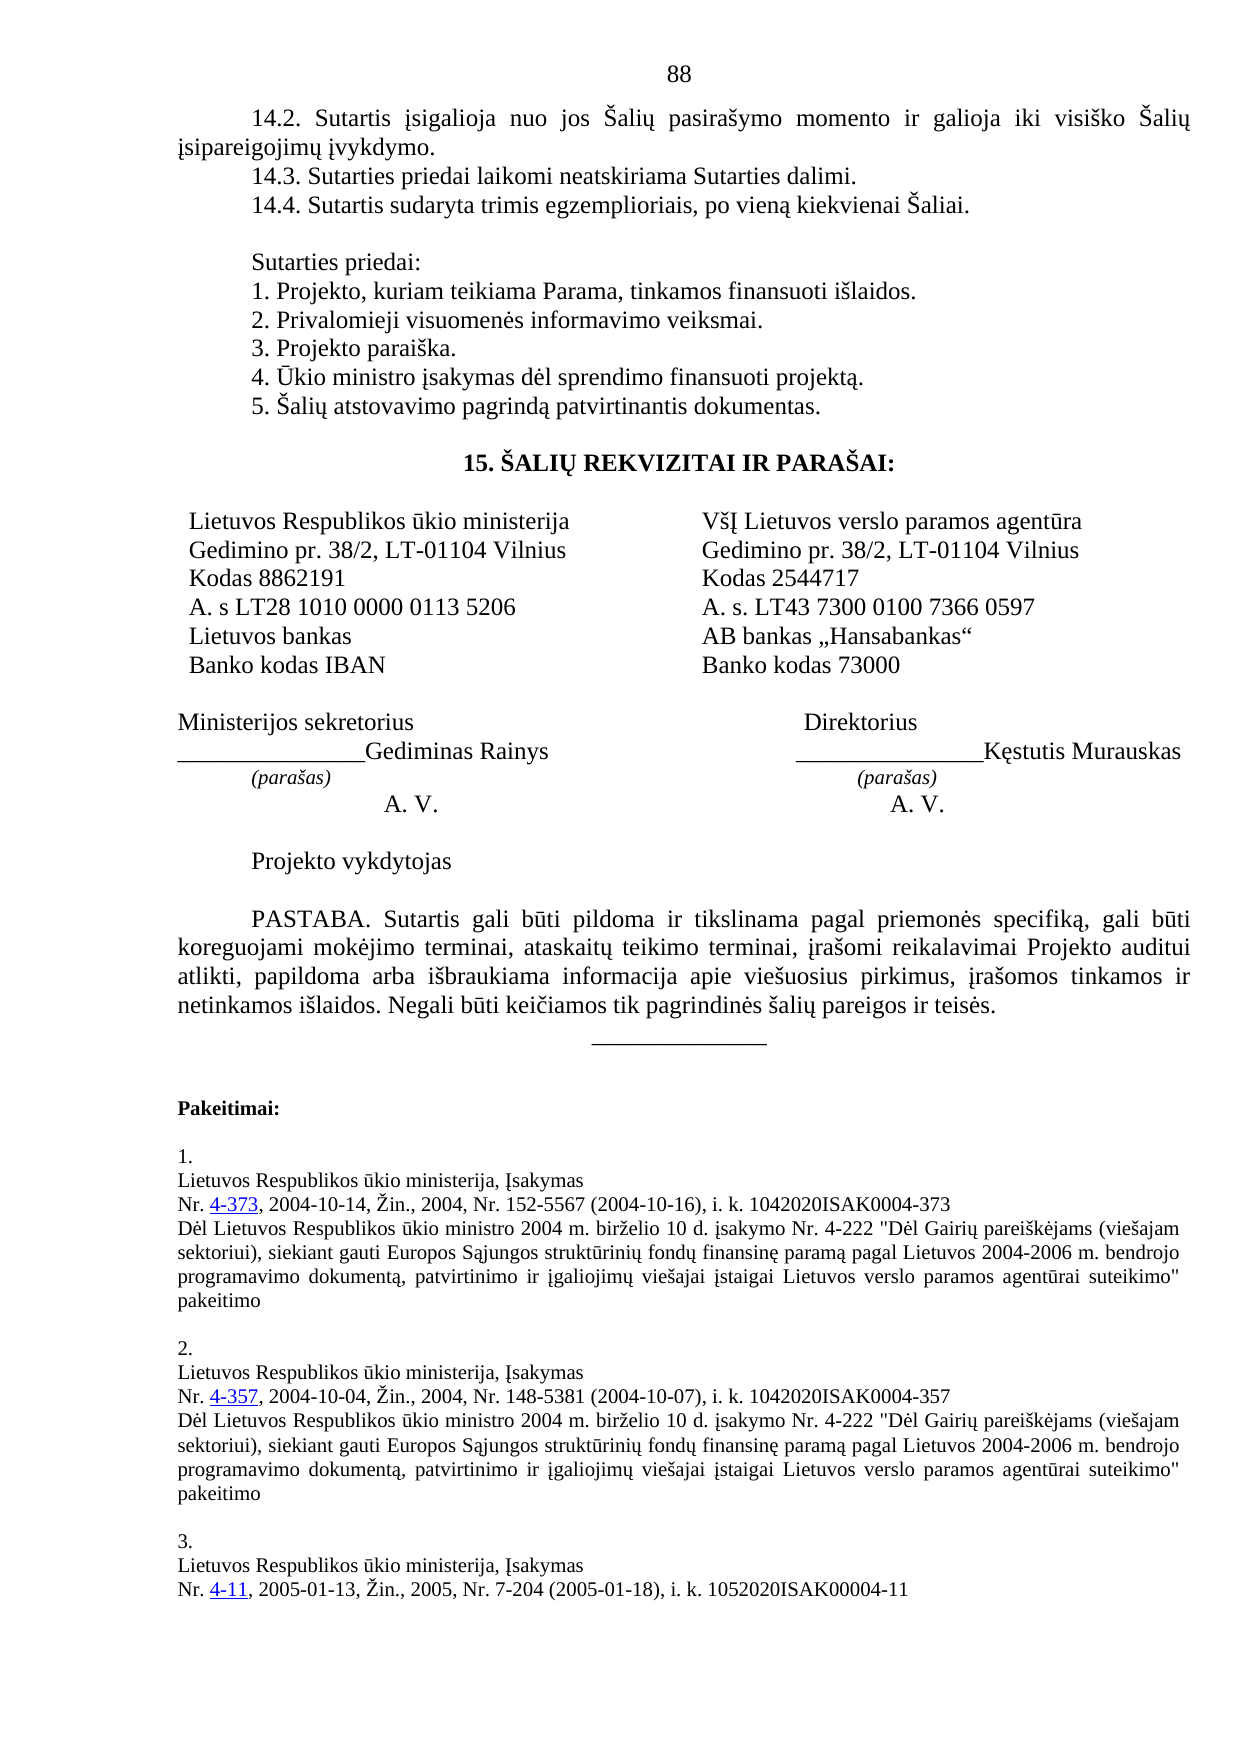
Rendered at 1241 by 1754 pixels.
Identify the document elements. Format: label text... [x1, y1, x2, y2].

text 14.2. Sutartis įsigalioja nuo jos Šalių pasirašymo momento ir galioja iki visiško Šalių įsipareigojimų įvykdymo. [177, 103, 1192, 161]
table_cell Gedimino pr. 38/2, LT-01104 Vilnius [690, 535, 1204, 563]
text Sutarties priedai: [177, 247, 1181, 276]
text 14.4. Sutartis sudaryta trimis egzemplioriais, po vieną kiekvienai Šaliai. [177, 190, 1192, 218]
text Dėl Lietuvos Respublikos ūkio ministro 2004 m. birželio 10 d. įsakymo Nr. 4-222 "Dėl Gairių pareiškėjams (viešajam sektoriui), siekiant gauti Europos Sąjungos struktūrinių fondų finansinę paramą pagal Lietuvos 2004-2006 m. bendrojo programavimo dokumentą, patvirtinimo ir įgaliojimų viešajai įstaigai Lietuvos verslo paramos agentūrai suteikimo" pakeitimo [177, 1216, 1181, 1312]
table_cell Kodas 8862191 [177, 564, 690, 592]
text A. V. A. V. [177, 789, 1181, 817]
text 3. [177, 1529, 1181, 1553]
text PASTABA. Sutartis gali būti pildoma ir tikslinama pagal priemonės specifiką, gali būti koreguojami mokėjimo terminai, ataskaitų teikimo terminai, įrašomi reikalavimai Projekto auditui atlikti, papildoma arba išbraukiama informacija apie viešuosius pirkimus, įrašomos tinkamos ir netinkamos išlaidos. Negali būti keičiamos tik pagrindinės šalių pareigos ir teisės. [177, 904, 1192, 1019]
table_header Lietuvos Respublikos ūkio ministerija [177, 506, 690, 535]
text 3. Projekto paraiška. [177, 333, 1181, 362]
text 5. Šalių atstovavimo pagrindą patvirtinantis dokumentas. [177, 391, 1181, 420]
table_cell Banko kodas IBAN [177, 650, 690, 678]
text Nr. 4-11, 2005-01-13, Žin., 2005, Nr. 7-204 (2005-01-18), i. k. 1052020ISAK00004-11 [177, 1577, 1181, 1601]
text 1. Projekto, kuriam teikiama Parama, tinkamos finansuoti išlaidos. [177, 276, 1181, 305]
text 4. Ūkio ministro įsakymas dėl sprendimo finansuoti projektą. [177, 362, 1181, 391]
text Nr. 4-373, 2004-10-14, Žin., 2004, Nr. 152-5567 (2004-10-16), i. k. 1042020ISAK0004-373 [177, 1192, 1181, 1216]
text Dėl Lietuvos Respublikos ūkio ministro 2004 m. birželio 10 d. įsakymo Nr. 4-222 "Dėl Gairių pareiškėjams (viešajam sektoriui), siekiant gauti Europos Sąjungos struktūrinių fondų finansinę paramą pagal Lietuvos 2004-2006 m. bendrojo programavimo dokumentą, patvirtinimo ir įgaliojimų viešajai įstaigai Lietuvos verslo paramos agentūrai suteikimo" pakeitimo [177, 1408, 1181, 1505]
text 14.3. Sutarties priedai laikomi neatskiriama Sutarties dalimi. [177, 161, 1192, 190]
text 15. ŠALIŲ REKVIZITAI IR PARAŠAI: [177, 448, 1181, 477]
text 2. [177, 1336, 1181, 1360]
table_cell A. s LT28 1010 0000 0113 5206 [177, 592, 690, 621]
table_cell Banko kodas 73000 [690, 650, 1204, 678]
text ______________ [177, 1019, 1181, 1047]
text _______________Gediminas Rainys _______________Kęstutis Murauskas [177, 736, 1181, 765]
table_cell Lietuvos bankas [177, 621, 690, 650]
table_cell Gedimino pr. 38/2, LT-01104 Vilnius [177, 535, 690, 563]
text 2. Privalomieji visuomenės informavimo veiksmai. [177, 305, 1181, 333]
text Lietuvos Respublikos ūkio ministerija, Įsakymas [177, 1553, 1181, 1577]
text Nr. 4-357, 2004-10-04, Žin., 2004, Nr. 148-5381 (2004-10-07), i. k. 1042020ISAK0004-357 [177, 1384, 1181, 1408]
text Pakeitimai: [177, 1096, 1181, 1120]
text (parašas) (parašas) [177, 765, 1181, 789]
table_cell A. s. LT43 7300 0100 7366 0597 [690, 592, 1204, 621]
text Projekto vykdytojas [177, 846, 1181, 875]
text 1. [177, 1144, 1181, 1168]
text Lietuvos Respublikos ūkio ministerija, Įsakymas [177, 1168, 1181, 1192]
text Lietuvos Respublikos ūkio ministerija, Įsakymas [177, 1360, 1181, 1384]
table_header VšĮ Lietuvos verslo paramos agentūra [690, 506, 1204, 535]
text Ministerijos sekretorius Direktorius [177, 707, 1181, 736]
table_cell Kodas 2544717 [690, 564, 1204, 592]
table_cell AB bankas „Hansabankas“ [690, 621, 1204, 650]
